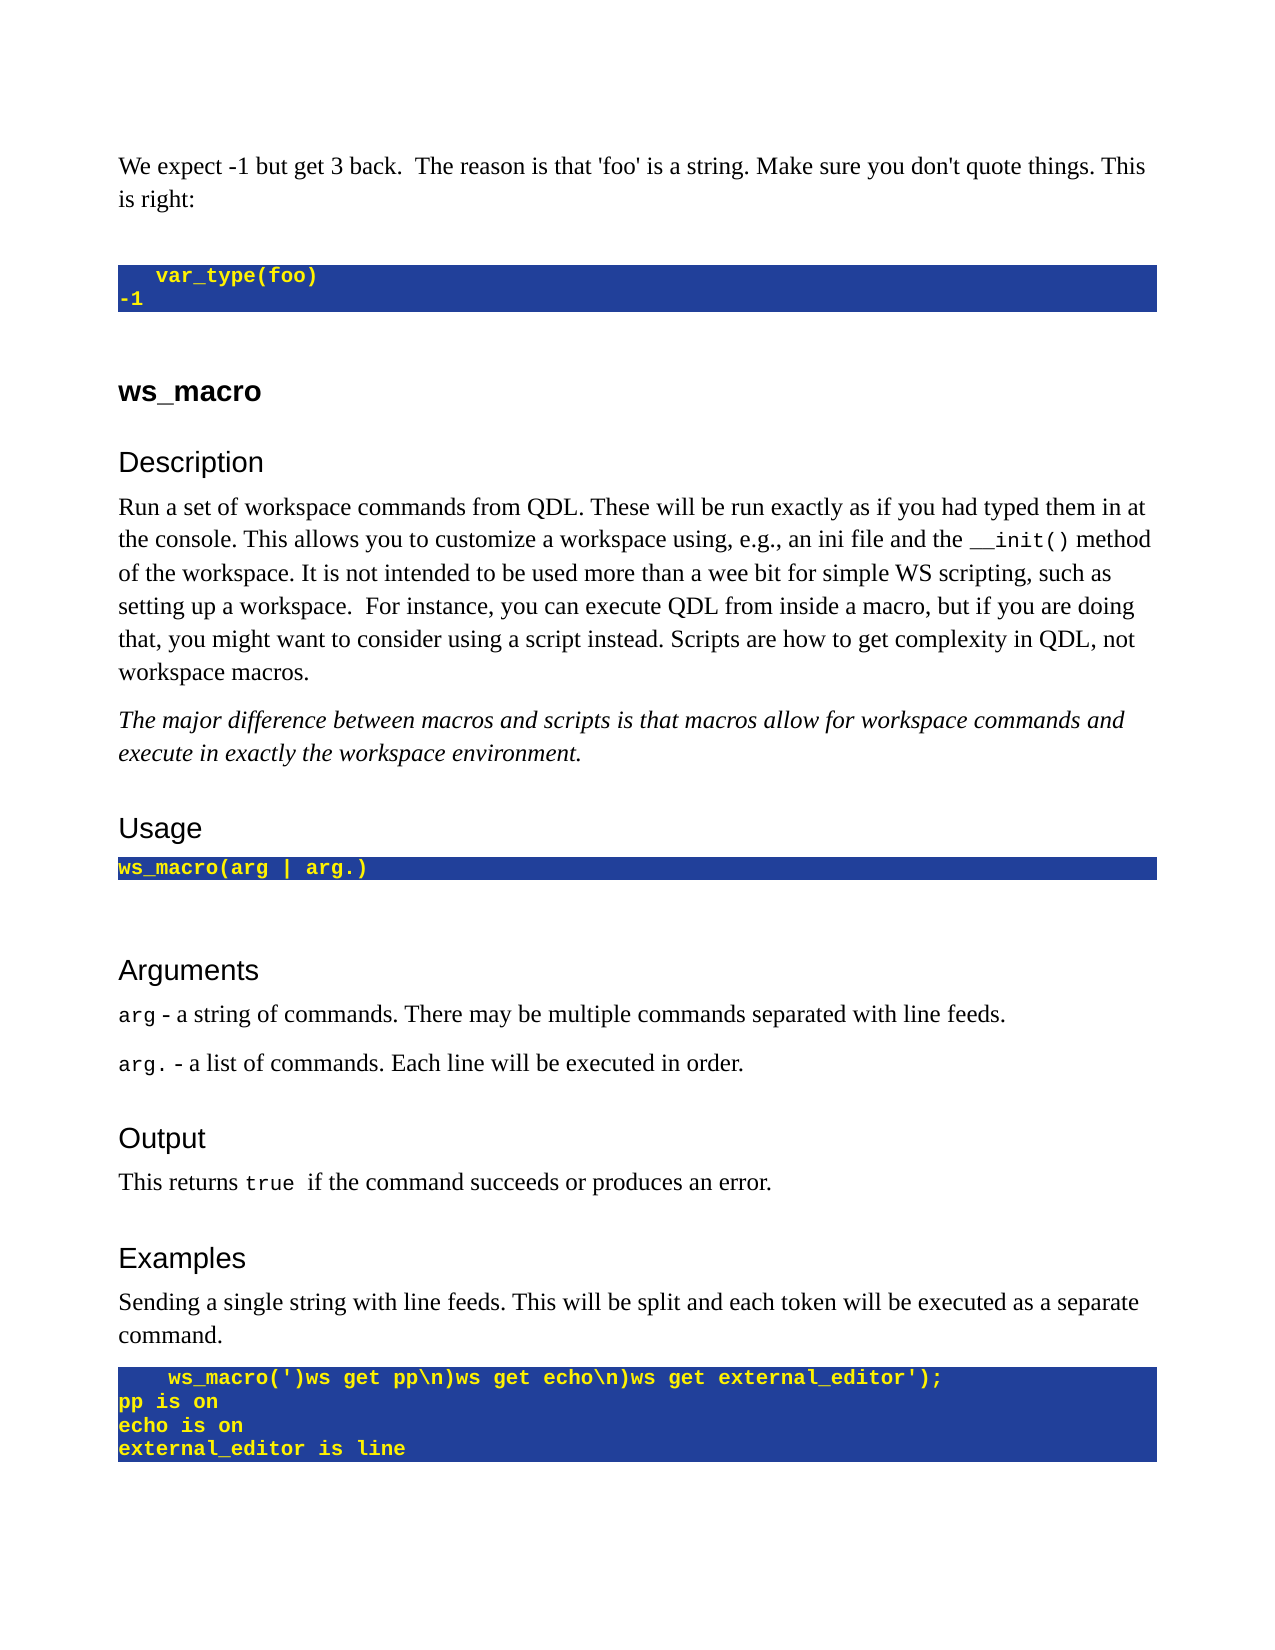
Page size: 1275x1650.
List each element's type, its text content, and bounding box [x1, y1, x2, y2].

subtitle Examples [118, 1241, 1157, 1274]
subtitle Output [118, 1121, 1157, 1155]
text The major difference between macros and scripts is that macros allow for workspace commands and execute in exactly the workspace environment. [118, 705, 1157, 767]
text Sending a single string with line feeds. This will be split and each token will be executed as a separate command. [118, 1287, 1157, 1348]
subtitle ws_macro [118, 374, 1157, 408]
subtitle Usage [118, 811, 1157, 844]
text We expect -1 but get 3 back. The reason is that 'foo' is a string. Make sure you don't quote things. This is right: [118, 118, 1157, 246]
text ws_macro(arg | arg.) [118, 857, 1157, 880]
text This returns true if the command succeeds or produces an error. [118, 1167, 1157, 1197]
text echo is on [118, 1415, 1157, 1438]
text ws_macro(')ws get pp\n)ws get echo\n)ws get external_editor'); [118, 1367, 1157, 1391]
text Run a set of workspace commands from QDL. These will be run exactly as if you had typed them in at the console. This allows you to customize a workspace using, e.g., an ini file and the __init() method of the workspace. It is not intended to be used more than a wee bit for simple WS scripting, such as setting up a workspace. For instance, you can execute QDL from inside a macro, but if you are doing that, you might want to consider using a script instead. Scripts are how to get complexity in QDL, not workspace macros. [118, 492, 1157, 686]
text external_editor is line [118, 1438, 1157, 1462]
text arg. - a list of commands. Each line will be executed in order. [118, 1048, 1157, 1077]
text pp is on [118, 1391, 1157, 1415]
subtitle Description [118, 446, 1157, 479]
text -1 [118, 288, 1157, 312]
subtitle Arguments [118, 953, 1157, 987]
text var_type(foo) [118, 265, 1157, 288]
text arg - a string of commands. There may be multiple commands separated with line feeds. [118, 999, 1157, 1029]
